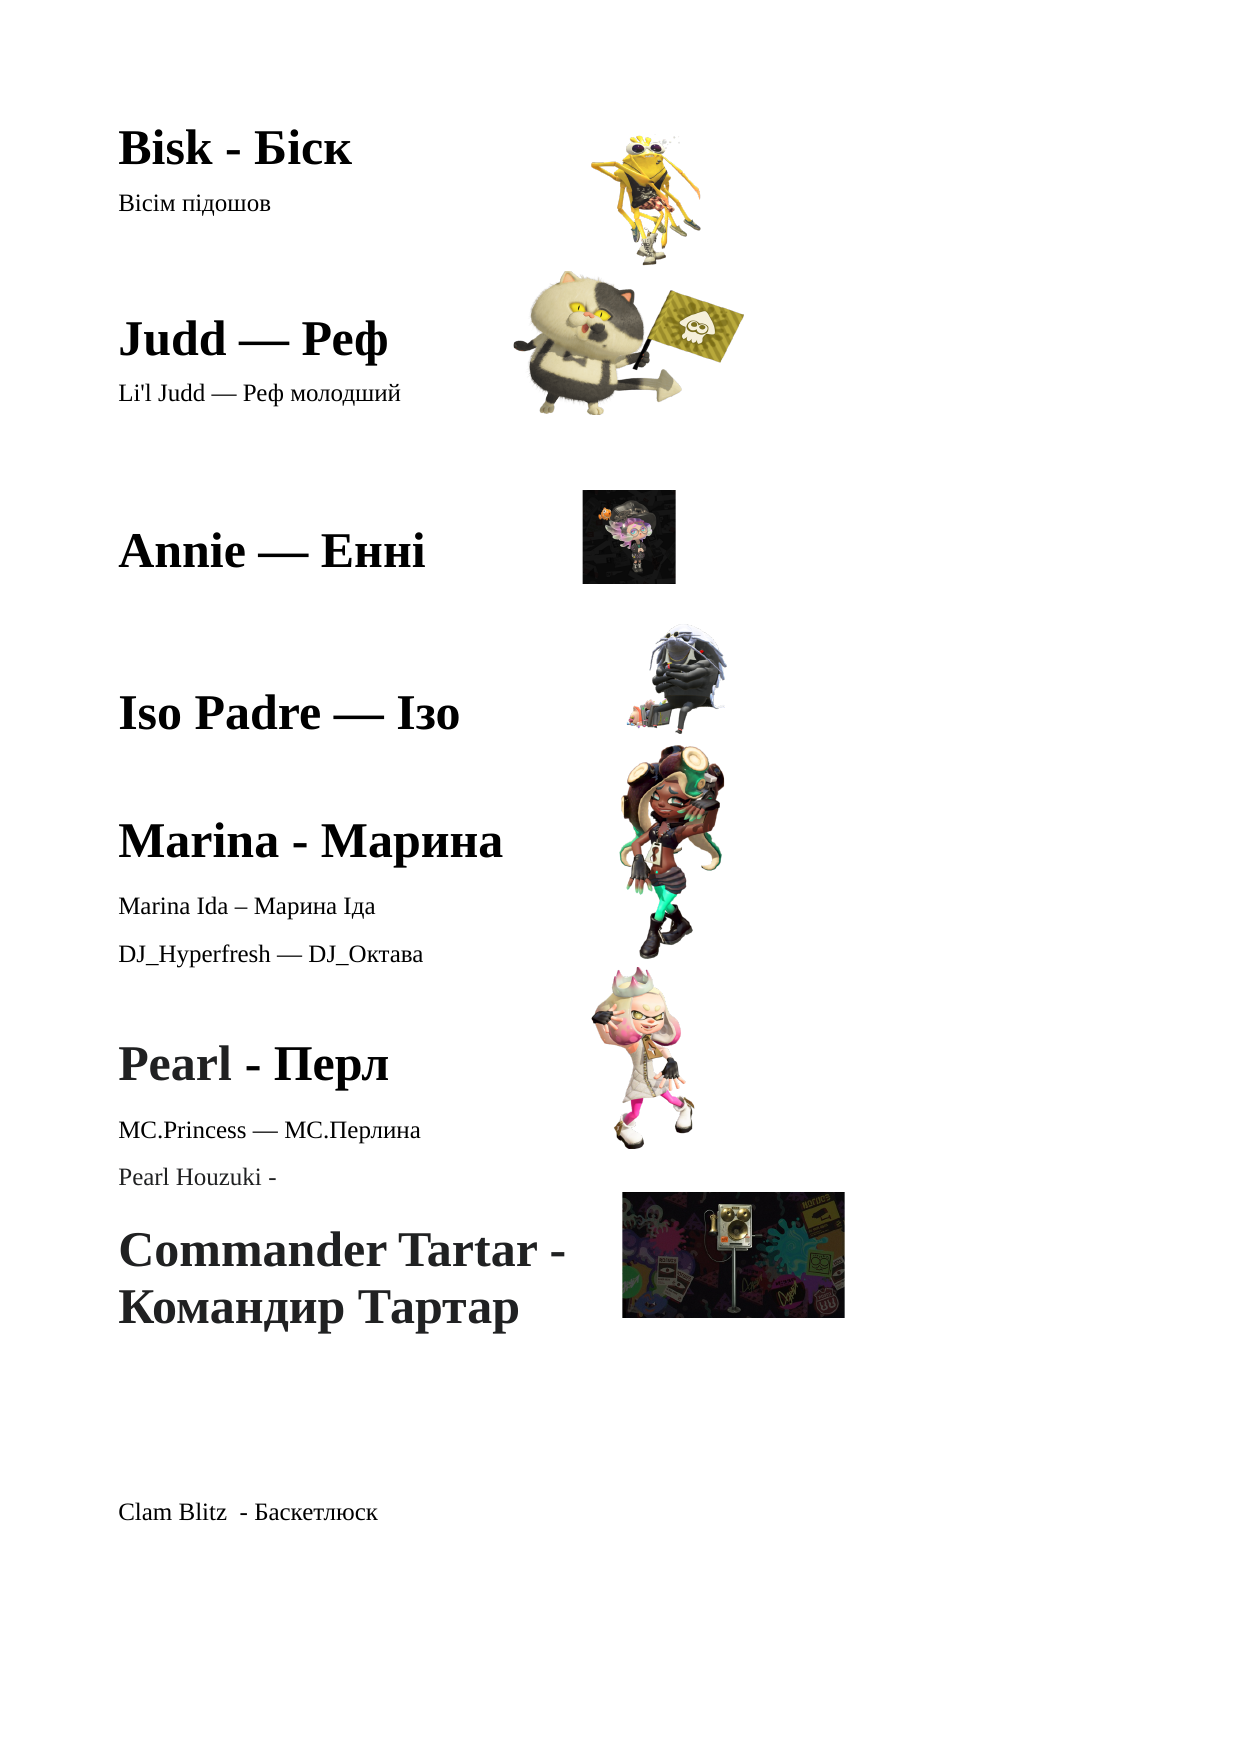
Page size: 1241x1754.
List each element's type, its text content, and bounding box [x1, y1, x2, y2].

subtitle Bisk - Біск [118, 118, 1122, 176]
text Annie — Енні [118, 521, 582, 579]
text Pearl Houzuki - [118, 1162, 1122, 1191]
text MC.Princess — MC.Перлина [118, 1115, 591, 1143]
text Commander Tartar - [118, 1220, 622, 1277]
subtitle Judd — Реф [118, 308, 513, 366]
text [744, 378, 1122, 407]
text Clam Blitz - Баскетлюск [118, 1497, 1122, 1526]
text Marina - Марина [118, 811, 619, 868]
subtitle [744, 308, 1122, 366]
text [695, 1115, 1122, 1143]
text Вісім підошов [118, 188, 590, 217]
text Pearl - Перл [118, 1034, 591, 1092]
text [695, 1034, 1122, 1092]
picture [513, 271, 744, 415]
picture [626, 624, 727, 734]
picture [591, 967, 695, 1149]
text Iso Padre — Ізо [118, 682, 1122, 740]
text [725, 891, 1122, 920]
picture [619, 745, 725, 959]
text [676, 521, 1122, 579]
picture [622, 1192, 845, 1318]
text [702, 188, 1122, 217]
text Marina Ida – Марина Іда [118, 891, 619, 920]
text Li'l Judd — Реф молодший [118, 378, 513, 407]
text Командир Тартар [118, 1277, 1122, 1335]
text [725, 811, 1122, 868]
picture [590, 134, 702, 266]
text DJ_Hyperfresh — DJ_Октава [118, 939, 1122, 968]
text [845, 1220, 1122, 1277]
picture [582, 490, 676, 584]
